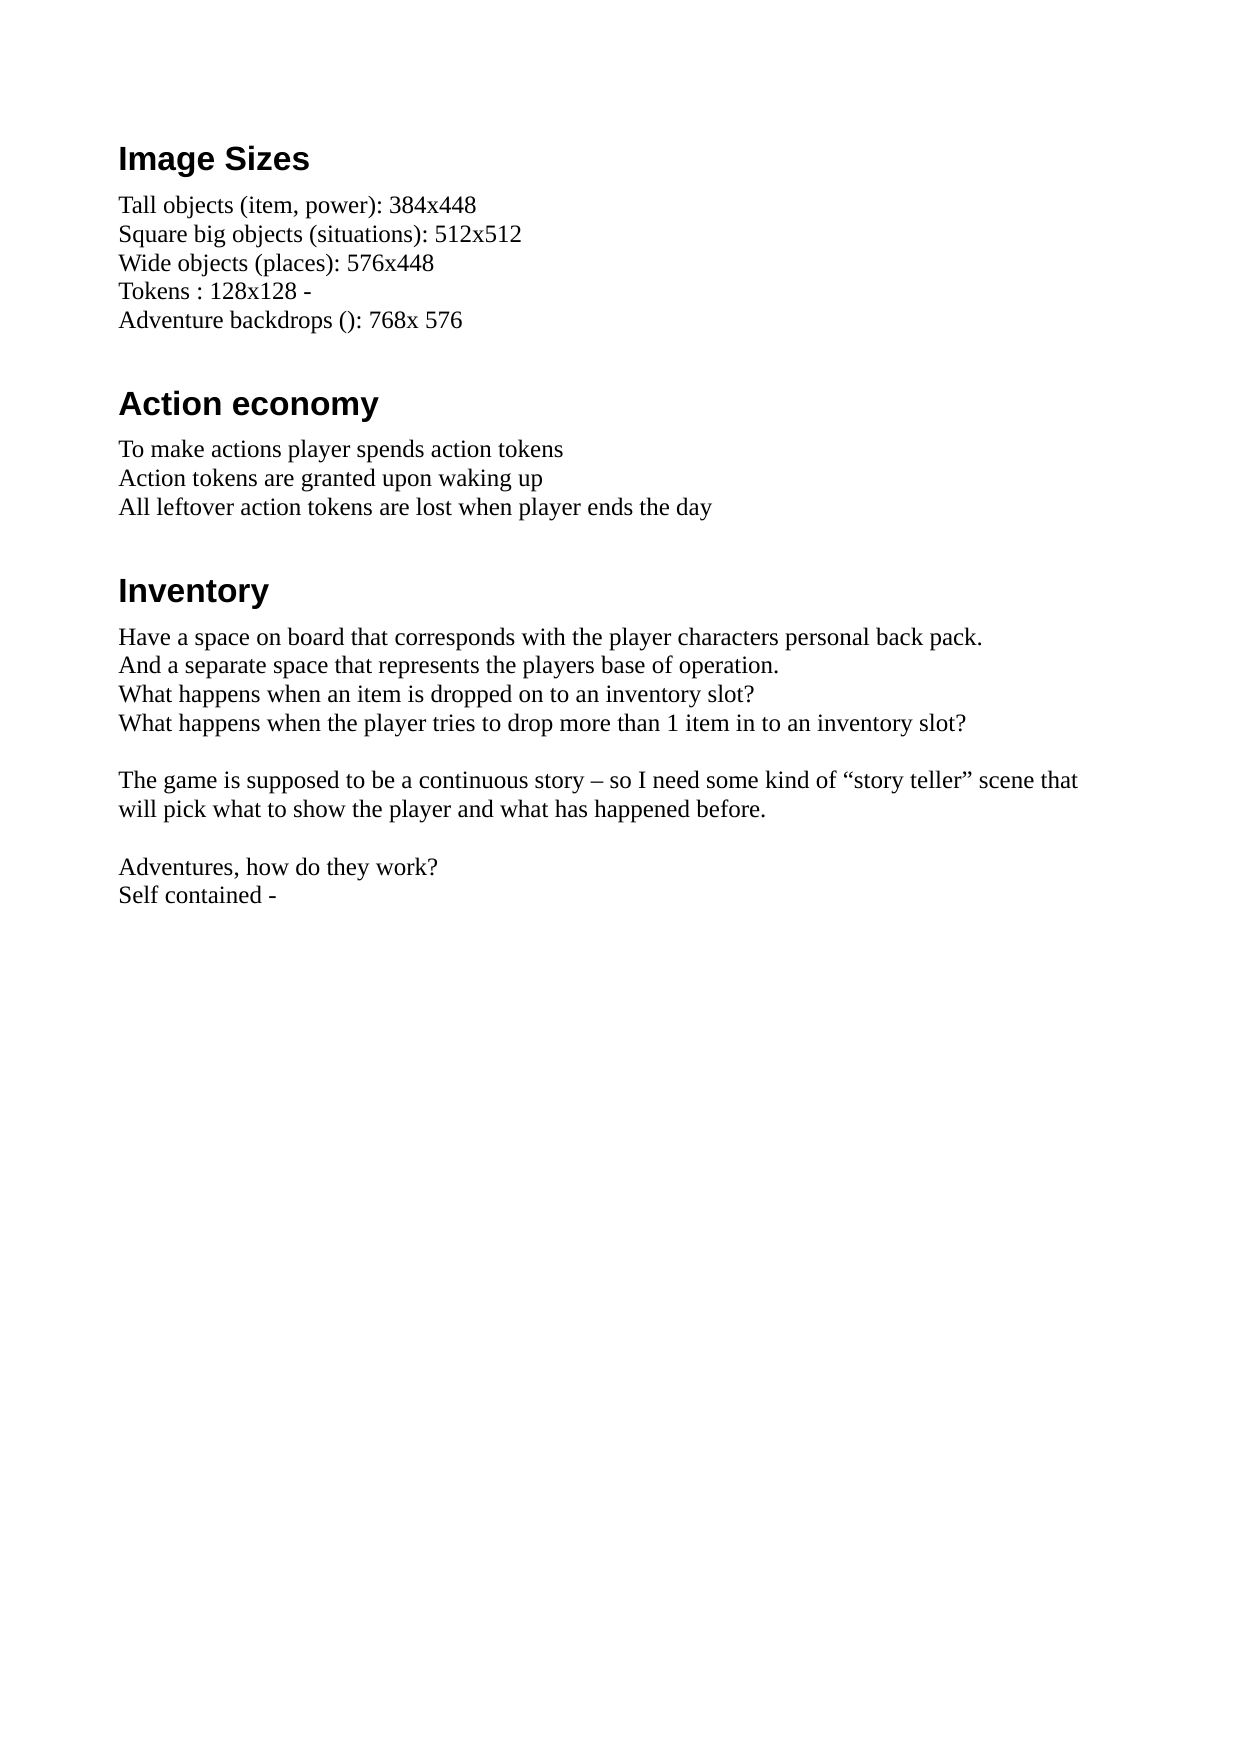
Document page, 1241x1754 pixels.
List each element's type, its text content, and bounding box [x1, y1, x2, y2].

subtitle Image Sizes [118, 139, 1122, 178]
text What happens when the player tries to drop more than 1 item in to an inventory slot? [118, 708, 1122, 737]
text Adventure backdrops (): 768x 576 [118, 305, 1122, 334]
text Square big objects (situations): 512x512 [118, 219, 1122, 248]
text To make actions player spends action tokens [118, 434, 1122, 463]
subtitle Action economy [118, 383, 1122, 422]
text Tokens : 128x128 - [118, 276, 1122, 305]
text Self contained - [118, 880, 1122, 909]
text All leftover action tokens are lost when player ends the day [118, 492, 1122, 521]
text Have a space on board that corresponds with the player characters personal back pack. [118, 622, 1122, 650]
text And a separate space that represents the players base of operation. [118, 650, 1122, 679]
text The game is supposed to be a continuous story – so I need some kind of “story teller” scene that will pick what to show the player and what has happened before. [118, 765, 1122, 823]
text Wide objects (places): 576x448 [118, 248, 1122, 276]
subtitle Inventory [118, 570, 1122, 609]
text Action tokens are granted upon waking up [118, 463, 1122, 492]
text Adventures, how do they work? [118, 852, 1122, 880]
text What happens when an item is dropped on to an inventory slot? [118, 679, 1122, 708]
text Tall objects (item, power): 384x448 [118, 190, 1122, 219]
